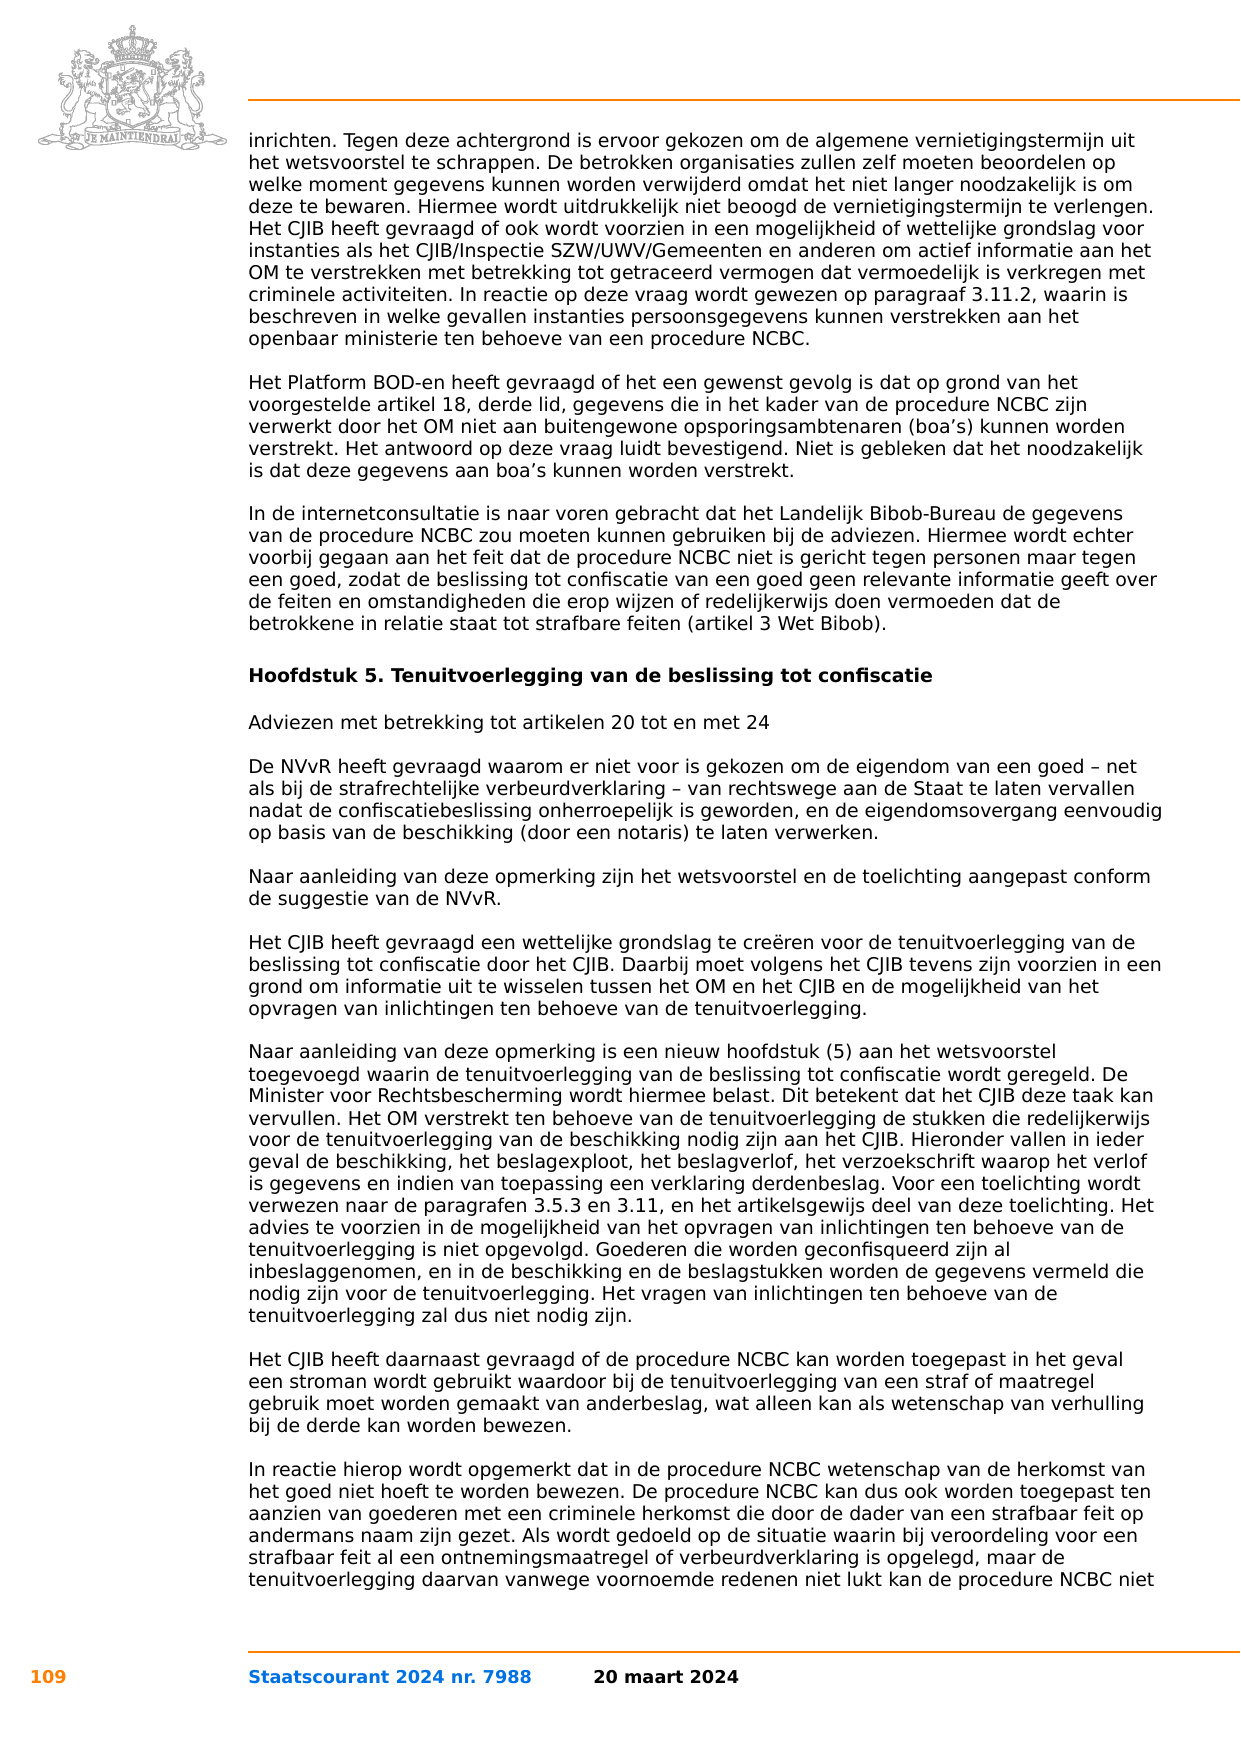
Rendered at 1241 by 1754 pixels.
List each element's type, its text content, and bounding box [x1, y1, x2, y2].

text Het CJIB heeft gevraagd of ook wordt voorzien in een mogelijkheid of wettelijke grondslag voor instanties als het CJIB/Inspectie SZW/UWV/Gemeenten en anderen om actief informatie aan het OM te verstrekken met betrekking tot getraceerd vermogen dat vermoedelijk is verkregen met criminele activiteiten. In reactie op deze vraag wordt gewezen op paragraaf 3.11.2, waarin is beschreven in welke gevallen instanties persoonsgegevens kunnen verstrekken aan het openbaar ministerie ten behoeve van een procedure NCBC. [248, 218, 1163, 350]
text inrichten. Tegen deze achtergrond is ervoor gekozen om de algemene vernietigingstermijn uit het wetsvoorstel te schrappen. De betrokken organisaties zullen zelf moeten beoordelen op welke moment gegevens kunnen worden verwijderd omdat het niet langer noodzakelijk is om deze te bewaren. Hiermee wordt uitdrukkelijk niet beoogd de vernietigingstermijn te verlengen. [248, 130, 1163, 218]
text Naar aanleiding van deze opmerking is een nieuw hoofdstuk (5) aan het wetsvoorstel toegevoegd waarin de tenuitvoerlegging van de beslissing tot confiscatie wordt geregeld. De Minister voor Rechtsbescherming wordt hiermee belast. Dit betekent dat het CJIB deze taak kan vervullen. Het OM verstrekt ten behoeve van de tenuitvoerlegging de stukken die redelijkerwijs voor de tenuitvoerlegging van de beschikking nodig zijn aan het CJIB. Hieronder vallen in ieder geval de beschikking, het beslagexploot, het beslagverlof, het verzoekschrift waarop het verlof is gegevens en indien van toepassing een verklaring derdenbeslag. Voor een toelichting wordt verwezen naar de paragrafen 3.5.3 en 3.11, en het artikelsgewijs deel van deze toelichting. Het advies te voorzien in de mogelijkheid van het opvragen van inlichtingen ten behoeve van de tenuitvoerlegging is niet opgevolgd. Goederen die worden geconfisqueerd zijn al inbeslaggenomen, en in de beschikking en de beslagstukken worden de gegevens vermeld die nodig zijn voor de tenuitvoerlegging. Het vragen van inlichtingen ten behoeve van de tenuitvoerlegging zal dus niet nodig zijn. [248, 1041, 1163, 1327]
text In reactie hierop wordt opgemerkt dat in de procedure NCBC wetenschap van de herkomst van het goed niet hoeft te worden bewezen. De procedure NCBC kan dus ook worden toegepast ten aanzien van goederen met een criminele herkomst die door de dader van een strafbaar feit op andermans naam zijn gezet. Als wordt gedoeld op de situatie waarin bij veroordeling voor een strafbaar feit al een ontnemingsmaatregel of verbeurdverklaring is opgelegd, maar de tenuitvoerlegging daarvan vanwege voornoemde redenen niet lukt kan de procedure NCBC niet [248, 1459, 1163, 1591]
text Adviezen met betrekking tot artikelen 20 tot en met 24 [248, 712, 1163, 734]
text Het CJIB heeft gevraagd een wettelijke grondslag te creëren voor de tenuitvoerlegging van de beslissing tot confiscatie door het CJIB. Daarbij moet volgens het CJIB tevens zijn voorzien in een grond om informatie uit te wisselen tussen het OM en het CJIB en de mogelijkheid van het opvragen van inlichtingen ten behoeve van de tenuitvoerlegging. [248, 932, 1163, 1019]
text Het Platform BOD-en heeft gevraagd of het een gewenst gevolg is dat op grond van het voorgestelde artikel 18, derde lid, gegevens die in het kader van de procedure NCBC zijn verwerkt door het OM niet aan buitengewone opsporingsambtenaren (boa’s) kunnen worden verstrekt. Het antwoord op deze vraag luidt bevestigend. Niet is gebleken dat het noodzakelijk is dat deze gegevens aan boa’s kunnen worden verstrekt. [248, 372, 1163, 481]
text Het CJIB heeft daarnaast gevraagd of de procedure NCBC kan worden toegepast in het geval een stroman wordt gebruikt waardoor bij de tenuitvoerlegging van een straf of maatregel gebruik moet worden gemaakt van anderbeslag, wat alleen kan als wetenschap van verhulling bij de derde kan worden bewezen. [248, 1349, 1163, 1437]
text De NVvR heeft gevraagd waarom er niet voor is gekozen om de eigendom van een goed – net als bij de strafrechtelijke verbeurdverklaring – van rechtswege aan de Staat te laten vervallen nadat de confiscatiebeslissing onherroepelijk is geworden, en de eigendomsovergang eenvoudig op basis van de beschikking (door een notaris) te laten verwerken. [248, 756, 1163, 844]
text Naar aanleiding van deze opmerking zijn het wetsvoorstel en de toelichting aangepast conform de suggestie van de NVvR. [248, 866, 1163, 910]
text In de internetconsultatie is naar voren gebracht dat het Landelijk Bibob-Bureau de gegevens van de procedure NCBC zou moeten kunnen gebruiken bij de adviezen. Hiermee wordt echter voorbij gegaan aan het feit dat de procedure NCBC niet is gericht tegen personen maar tegen een goed, zodat de beslissing tot confiscatie van een goed geen relevante informatie geeft over de feiten en omstandigheden die erop wijzen of redelijkerwijs doen vermoeden dat de betrokkene in relatie staat tot strafbare feiten (artikel 3 Wet Bibob). [248, 503, 1163, 635]
picture [38, 25, 227, 150]
subtitle Hoofdstuk 5. Tenuitvoerlegging van de beslissing tot confiscatie [248, 665, 1163, 687]
